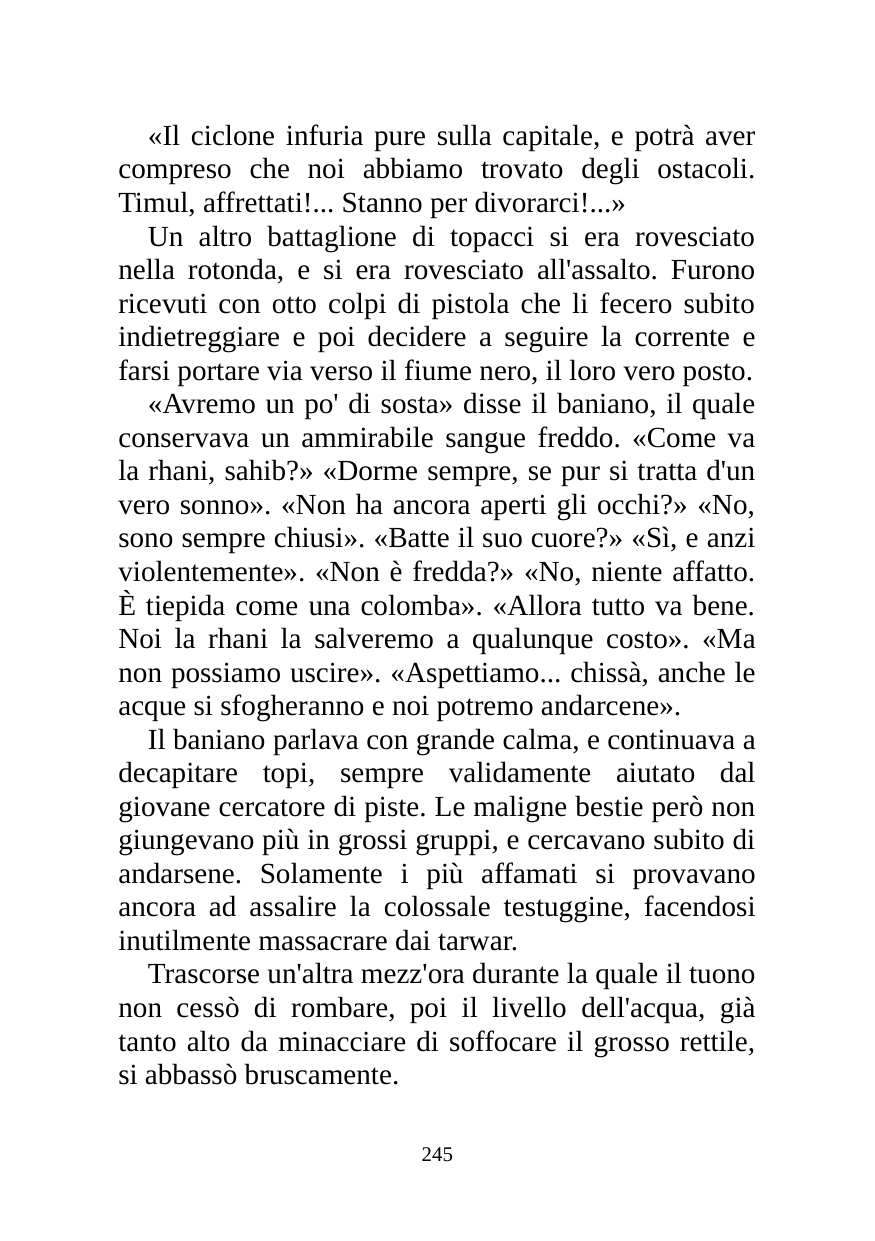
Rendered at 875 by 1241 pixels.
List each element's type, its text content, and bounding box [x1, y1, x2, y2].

text «Avremo un po' di sosta» disse il baniano, il quale conservava un ammirabile sangue freddo. «Come va la rhani, sahib?» «Dorme sempre, se pur si tratta d'un vero sonno». «Non ha ancora aperti gli occhi?» «No, sono sempre chiusi». «Batte il suo cuore?» «Sì, e anzi violentemente». «Non è fredda?» «No, niente affatto. È tiepida come una colomba». «Allora tutto va bene. Noi la rhani la salveremo a qualunque costo». «Ma non possiamo uscire». «Aspettiamo... chissà, anche le acque si sfogheranno e noi potremo andarcene». [118, 386, 756, 722]
text Trascorse un'altra mezz'ora durante la quale il tuono non cessò di rombare, poi il livello dell'acqua, già tanto alto da minacciare di soffocare il grosso rettile, si abbassò bruscamente. [118, 957, 756, 1091]
text Un altro battaglione di topacci si era rovesciato nella rotonda, e si era rovesciato all'assalto. Furono ricevuti con otto colpi di pistola che li fecero subito indietreggiare e poi decidere a seguire la corrente e farsi portare via verso il fiume nero, il loro vero posto. [118, 219, 756, 386]
text «Il ciclone infuria pure sulla capitale, e potrà aver compreso che noi abbiamo trovato degli ostacoli. Timul, affrettati!... Stanno per divorarci!...» [118, 118, 756, 219]
text Il baniano parlava con grande calma, e continuava a decapitare topi, sempre validamente aiutato dal giovane cercatore di piste. Le maligne bestie però non giungevano più in grossi gruppi, e cercavano subito di andarsene. Solamente i più affamati si provavano ancora ad assalire la colossale testuggine, facendosi inutilmente massacrare dai tarwar. [118, 722, 756, 957]
